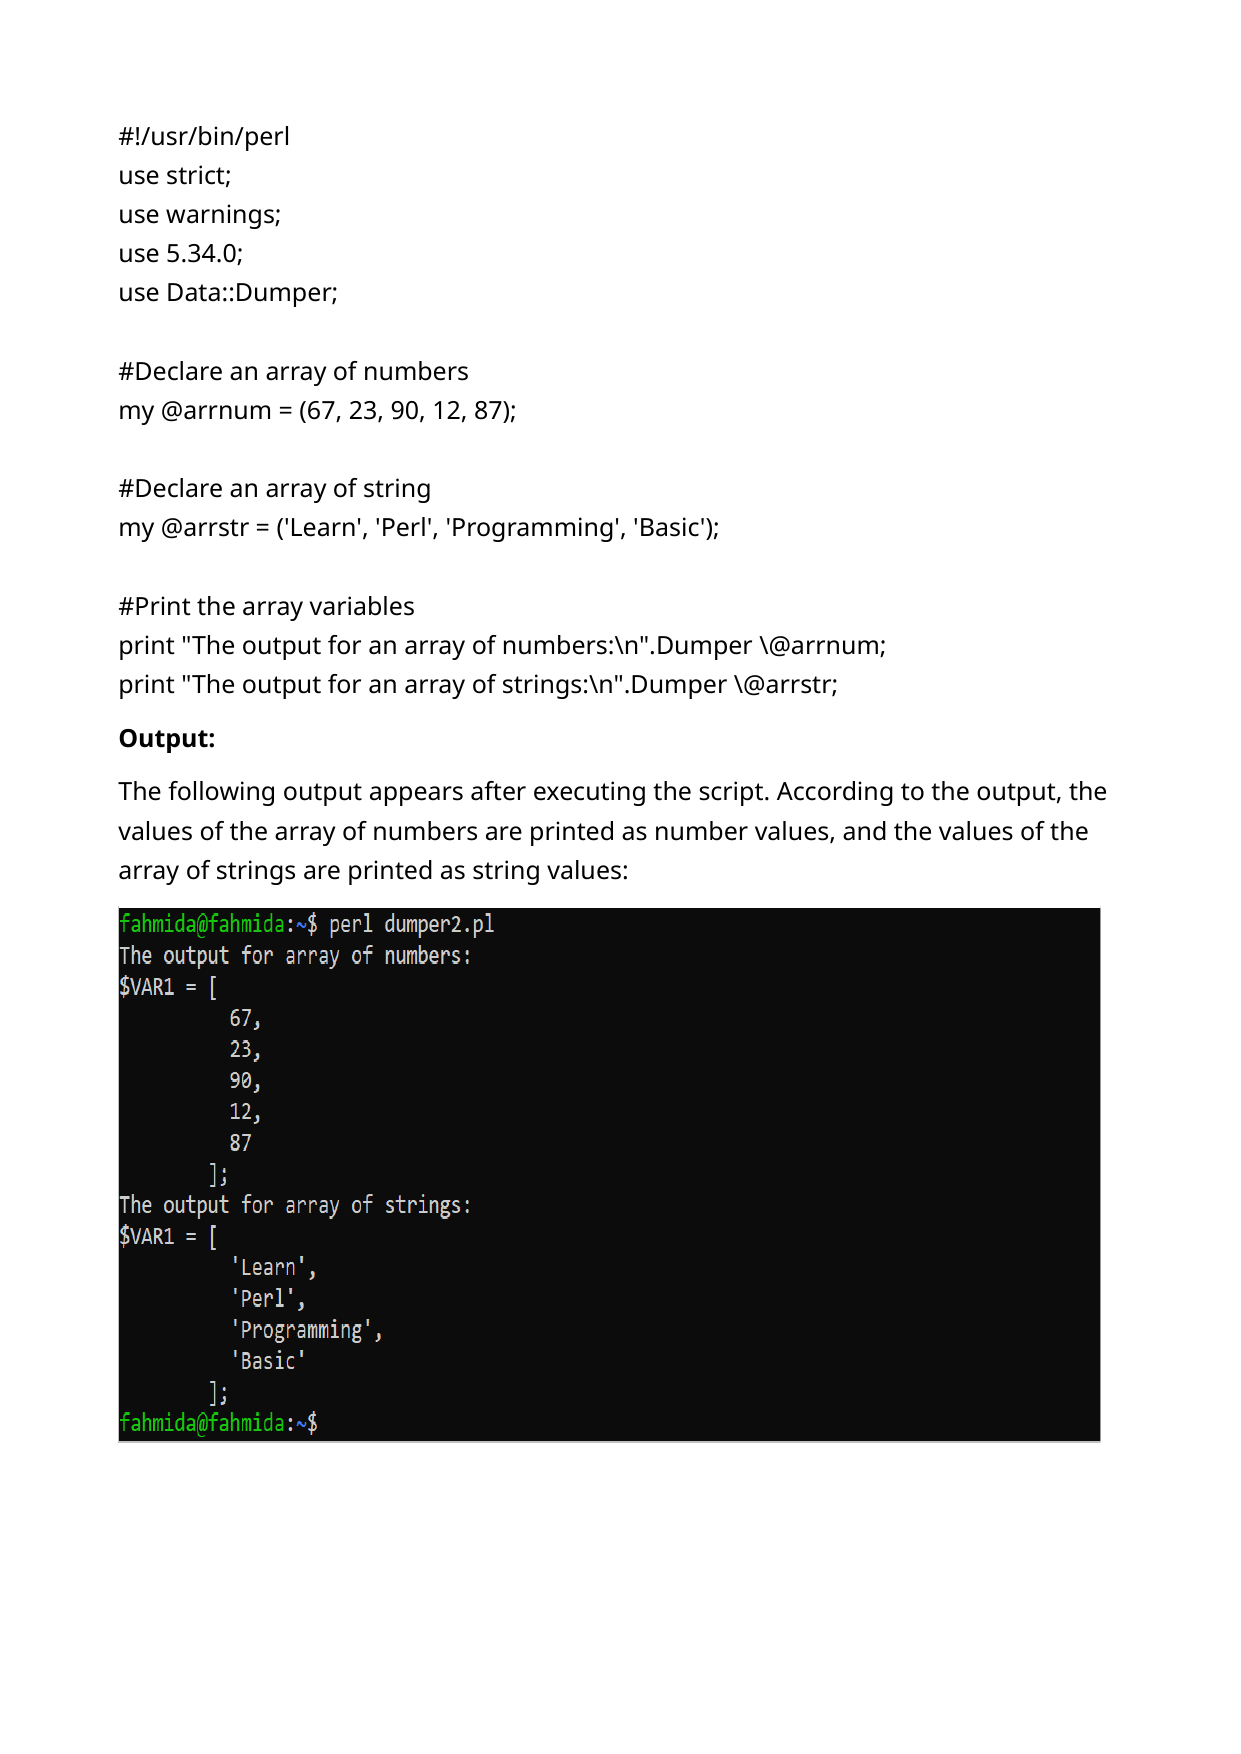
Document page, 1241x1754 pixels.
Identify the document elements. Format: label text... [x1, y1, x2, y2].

text The following output appears after executing the script. According to the output, the values of the array of numbers are printed as number values, and the values of the array of strings are printed as string values: [118, 774, 1122, 886]
picture [118, 906, 1101, 1443]
text #!/usr/bin/perl use strict; use warnings; use 5.34.0; use Data::Dumper; #Declare an array of numbers my @arrnum = (67, 23, 90, 12, 87); #Declare an array of string my @arrstr = ('Learn', 'Perl', 'Programming', 'Basic'); #Print the array variables print "The output for an array of numbers:\n".Dumper \@arrnum; print "The output for an array of strings:\n".Dumper \@arrstr; [118, 118, 1122, 701]
text Output: [118, 720, 1122, 754]
